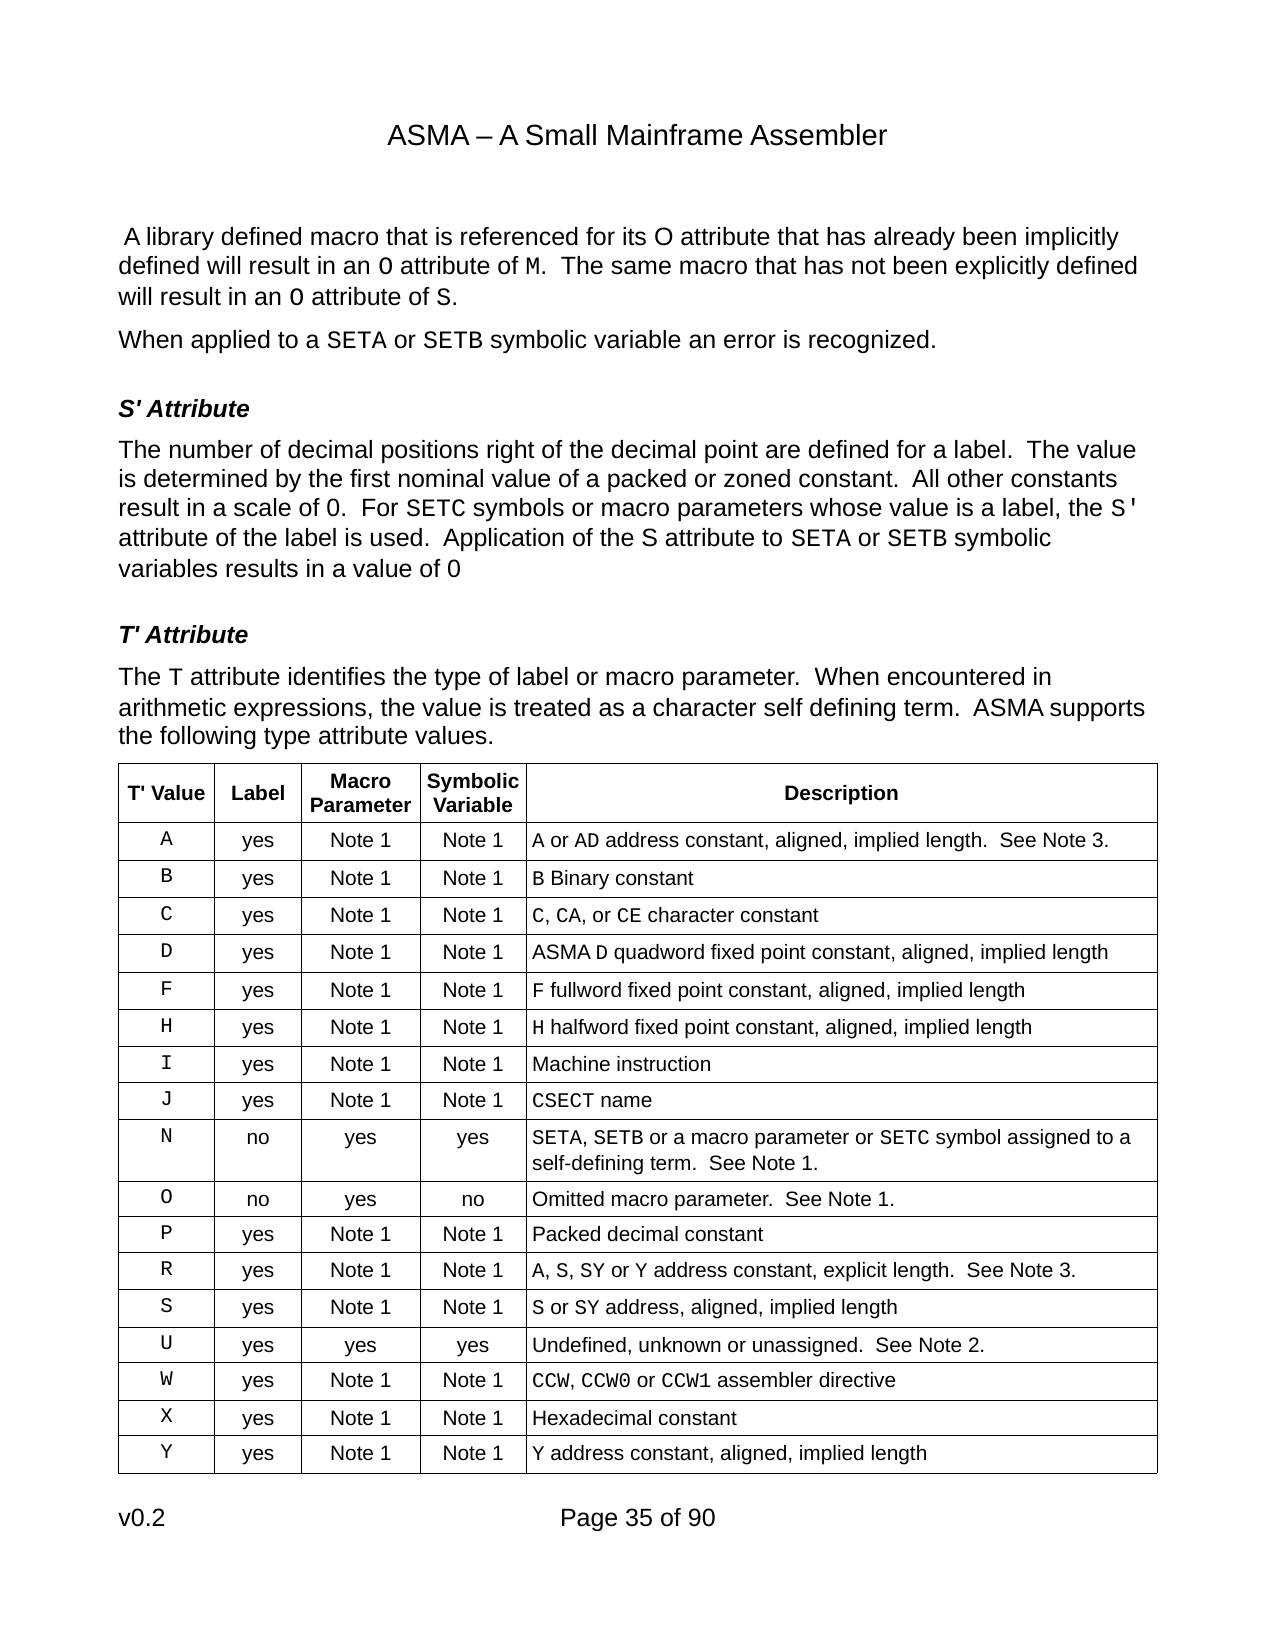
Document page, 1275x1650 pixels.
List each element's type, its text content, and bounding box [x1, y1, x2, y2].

table_cell Note 1 [302, 935, 420, 972]
text The number of decimal positions right of the decimal point are defined for a label. The value is determined by the first nominal value of a packed or zoned constant. All other constants result in a scale of 0. For SETC symbols or macro parameters whose value is a label, the S' attribute of the label is used. Application of the S attribute to SETA or SETB symbolic variables results in a value of 0 [118, 435, 1157, 583]
table_cell O [119, 1182, 214, 1216]
table_cell S or SY address, aligned, implied length [527, 1290, 1157, 1327]
table_cell N [119, 1120, 214, 1181]
table_cell Note 1 [302, 1217, 420, 1252]
text A library defined macro that is referenced for its O attribute that has already been implicitly defined will result in an O attribute of M. The same macro that has not been explicitly defined will result in an O attribute of S. [118, 222, 1157, 313]
table_cell CCW, CCW0 or CCW1 assembler directive [527, 1363, 1157, 1399]
table_cell B Binary constant [527, 861, 1157, 897]
table_cell yes [215, 1217, 301, 1252]
table_cell D [119, 935, 214, 972]
table_cell Note 1 [421, 861, 526, 897]
table_header Symbolic Variable [421, 764, 526, 822]
table_cell J [119, 1083, 214, 1119]
table_cell P [119, 1217, 214, 1252]
table_cell Note 1 [421, 823, 526, 859]
table_cell F fullword fixed point constant, aligned, implied length [527, 973, 1157, 1009]
table_cell yes [215, 1083, 301, 1119]
table_cell Note 1 [302, 1010, 420, 1046]
table_cell yes [215, 1363, 301, 1399]
table_cell Note 1 [421, 1217, 526, 1252]
table_cell I [119, 1047, 214, 1082]
table_cell yes [421, 1328, 526, 1362]
table_cell Note 1 [302, 1253, 420, 1289]
table_cell yes [215, 1047, 301, 1082]
table_header Label [215, 764, 301, 822]
table_cell A or AD address constant, aligned, implied length. See Note 3. [527, 823, 1157, 859]
table_cell Note 1 [302, 1290, 420, 1327]
subtitle S' Attribute [118, 394, 1157, 422]
table_cell yes [421, 1120, 526, 1181]
table_cell Note 1 [421, 898, 526, 934]
table_cell Y [119, 1436, 214, 1472]
table_cell yes [302, 1328, 420, 1362]
table_cell H [119, 1010, 214, 1046]
table_cell Note 1 [421, 973, 526, 1009]
text The T attribute identifies the type of label or macro parameter. When encountered in arithmetic expressions, the value is treated as a character self defining term. ASMA supports the following type attribute values. [118, 662, 1157, 750]
table_cell Note 1 [302, 1083, 420, 1119]
table_cell C, CA, or CE character constant [527, 898, 1157, 934]
table_cell Note 1 [302, 898, 420, 934]
table_header Description [527, 764, 1157, 822]
table_cell SETA, SETB or a macro parameter or SETC symbol assigned to a self-defining term. See Note 1. [527, 1120, 1157, 1181]
table_cell yes [302, 1182, 420, 1216]
table_cell Note 1 [421, 1401, 526, 1435]
table_cell Note 1 [421, 1047, 526, 1082]
table_cell Y address constant, aligned, implied length [527, 1436, 1157, 1472]
table_cell X [119, 1401, 214, 1435]
table_cell no [215, 1182, 301, 1216]
table_cell S [119, 1290, 214, 1327]
table_cell Omitted macro parameter. See Note 1. [527, 1182, 1157, 1216]
table_cell yes [215, 1010, 301, 1046]
table_cell yes [215, 973, 301, 1009]
table_cell Undefined, unknown or unassigned. See Note 2. [527, 1328, 1157, 1362]
table_cell yes [215, 823, 301, 859]
table_cell W [119, 1363, 214, 1399]
table_cell Note 1 [421, 935, 526, 972]
table_cell CSECT name [527, 1083, 1157, 1119]
table_cell F [119, 973, 214, 1009]
table_header Macro Parameter [302, 764, 420, 822]
table_cell yes [215, 1436, 301, 1472]
table_cell no [215, 1120, 301, 1181]
table_cell Machine instruction [527, 1047, 1157, 1082]
table_cell yes [302, 1120, 420, 1181]
table_cell Note 1 [302, 1363, 420, 1399]
table_cell yes [215, 1328, 301, 1362]
table_cell Note 1 [302, 861, 420, 897]
table_cell Note 1 [421, 1083, 526, 1119]
table_cell no [421, 1182, 526, 1216]
table_cell Note 1 [302, 823, 420, 859]
table_cell Note 1 [302, 1436, 420, 1472]
table_cell yes [215, 898, 301, 934]
subtitle T' Attribute [118, 621, 1157, 649]
table_cell Note 1 [421, 1436, 526, 1472]
table_cell A, S, SY or Y address constant, explicit length. See Note 3. [527, 1253, 1157, 1289]
table_cell yes [215, 935, 301, 972]
table_cell Note 1 [302, 1401, 420, 1435]
text When applied to a SETA or SETB symbolic variable an error is recognized. [118, 326, 1157, 356]
table_cell Note 1 [302, 973, 420, 1009]
table_cell U [119, 1328, 214, 1362]
table_header T' Value [119, 764, 214, 822]
table_cell R [119, 1253, 214, 1289]
table_cell yes [215, 1253, 301, 1289]
table_cell ASMA D quadword fixed point constant, aligned, implied length [527, 935, 1157, 972]
table_cell Note 1 [421, 1363, 526, 1399]
table_cell C [119, 898, 214, 934]
table_cell Note 1 [421, 1290, 526, 1327]
table_cell yes [215, 1290, 301, 1327]
table_cell Note 1 [421, 1253, 526, 1289]
table_cell Note 1 [302, 1047, 420, 1082]
table_cell Note 1 [421, 1010, 526, 1046]
table_cell B [119, 861, 214, 897]
table_cell H halfword fixed point constant, aligned, implied length [527, 1010, 1157, 1046]
table_cell Packed decimal constant [527, 1217, 1157, 1252]
table_cell A [119, 823, 214, 859]
table_cell yes [215, 1401, 301, 1435]
table_cell yes [215, 861, 301, 897]
table_cell Hexadecimal constant [527, 1401, 1157, 1435]
